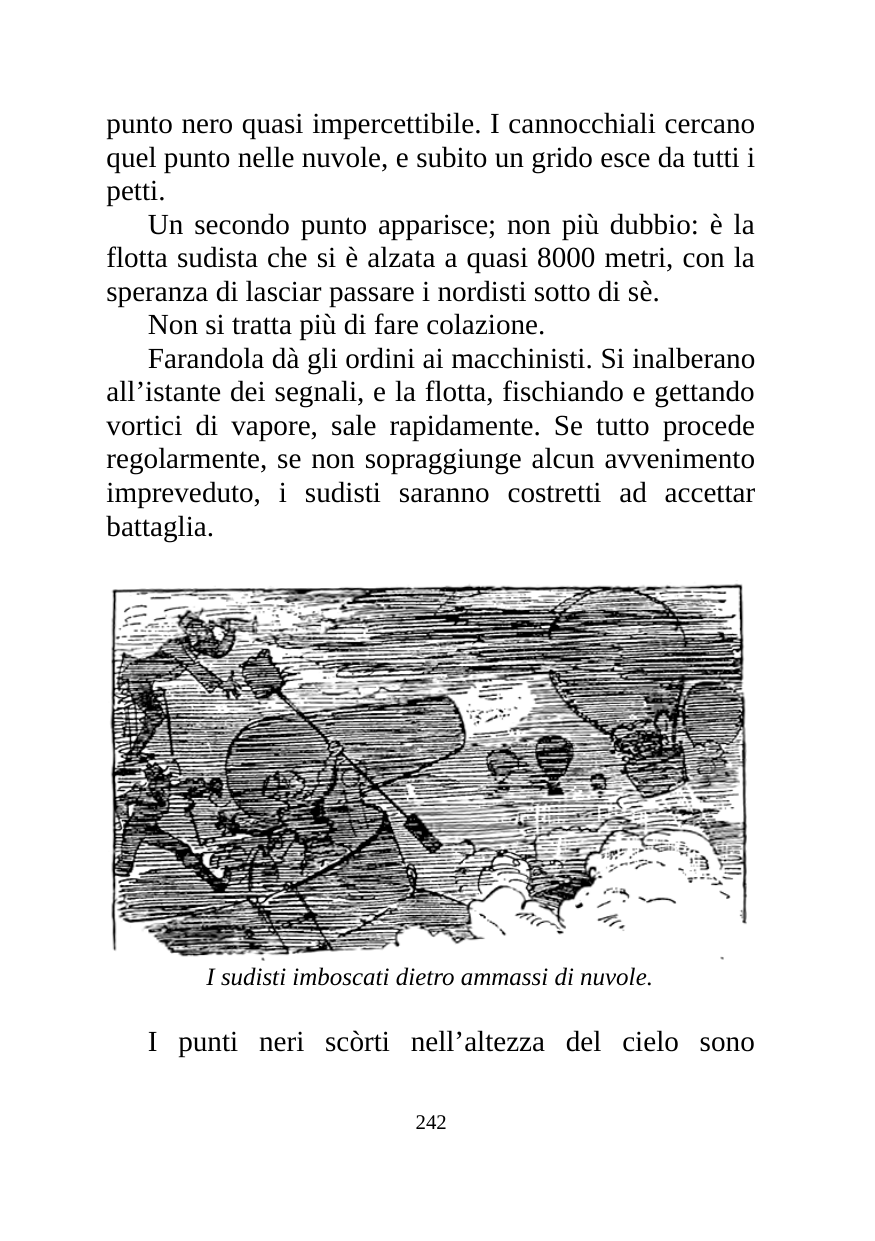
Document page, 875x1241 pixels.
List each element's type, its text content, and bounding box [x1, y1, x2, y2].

text Farandola dà gli ordini ai macchinisti. Si inalberano all’istante dei segnali, e la flotta, fischiando e gettando vortici di vapore, sale rapidamente. Se tutto procede regolarmente, se non sopraggiunge alcun avvenimento impreveduto, i sudisti saranno costretti ad accettar battaglia. [106, 341, 756, 542]
text I punti neri scòrti nell’altezza del cielo sono [106, 1024, 756, 1057]
picture [106, 579, 756, 962]
text I sudisti imboscati dietro ammassi di nuvole. [106, 962, 756, 990]
text Un secondo punto apparisce; non più dubbio: è la flotta sudista che si è alzata a quasi 8000 metri, con la speranza di lasciar passare i nordisti sotto di sè. [106, 207, 756, 307]
text Non si tratta più di fare colazione. [106, 307, 756, 341]
text punto nero quasi impercettibile. I cannocchiali cercano quel punto nelle nuvole, e subito un grido esce da tutti i petti. [106, 106, 756, 207]
